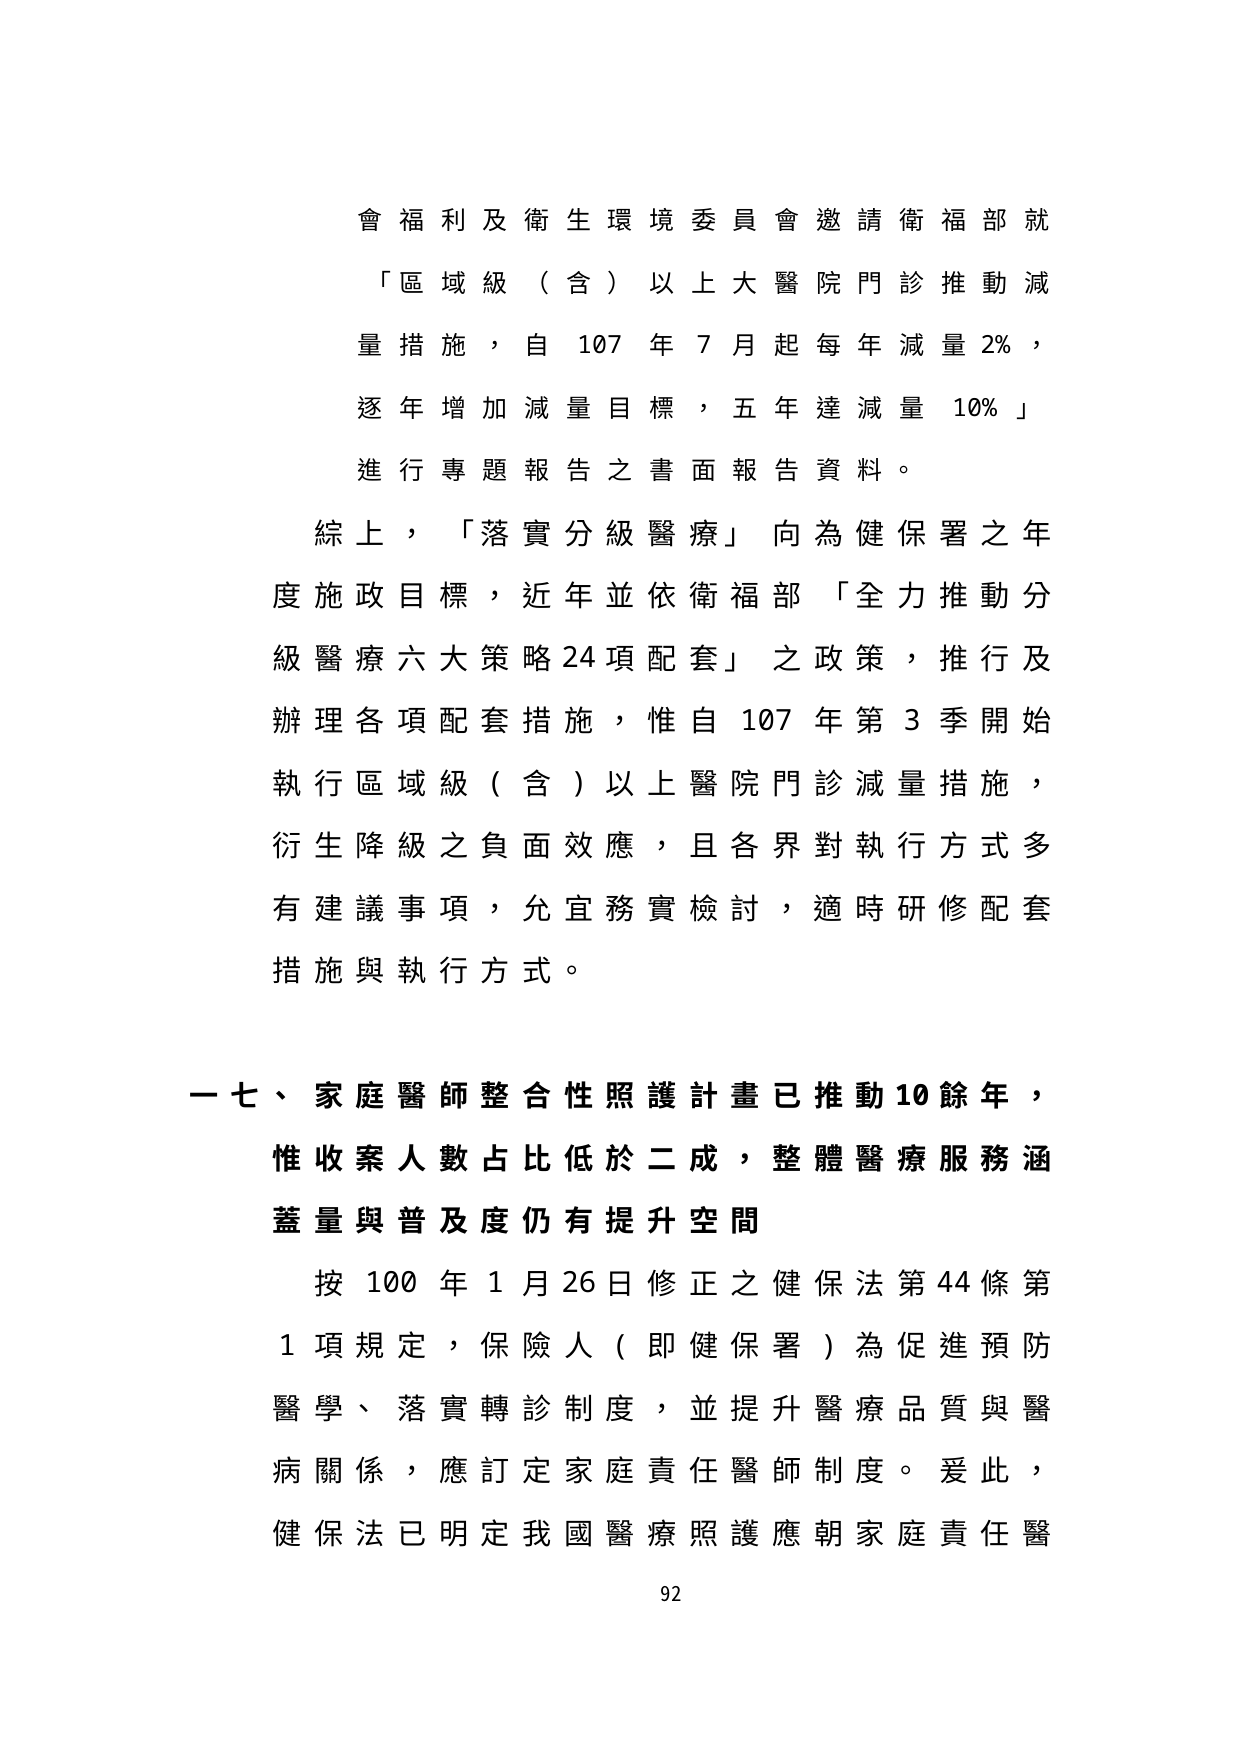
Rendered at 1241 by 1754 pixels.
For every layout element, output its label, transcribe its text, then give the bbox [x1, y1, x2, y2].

text 按100年1月26日修正之健保法第44條第1項規定，保險人(即健保署)為促進預防醫學、落實轉診制度，並提升醫療品質與醫病關係，應訂定家庭責任醫師制度。爰此，健保法已明定我國醫療照護應朝家庭責任醫 [242, 1240, 1058, 1552]
text 一七、家庭醫師整合性照護計畫已推動10餘年，惟收案人數占比低於二成，整體醫療服務涵蓋量與普及度仍有提升空間 [183, 1052, 1058, 1240]
text 會福利及衛生環境委員會邀請衛福部就「區域級（含）以上大醫院門診推動減量措施，自107年7月起每年減量2%，逐年增加減量目標，五年達減量10%」進行專題報告之書面報告資料。 [242, 177, 1058, 490]
text 綜上，「落實分級醫療」向為健保署之年度施政目標，近年並依衛福部「全力推動分級醫療六大策略24項配套」之政策，推行及辦理各項配套措施，惟自107年第3季開始執行區域級(含)以上醫院門診減量措施，衍生降級之負面效應，且各界對執行方式多有建議事項，允宜務實檢討，適時研修配套措施與執行方式。 [242, 490, 1058, 990]
